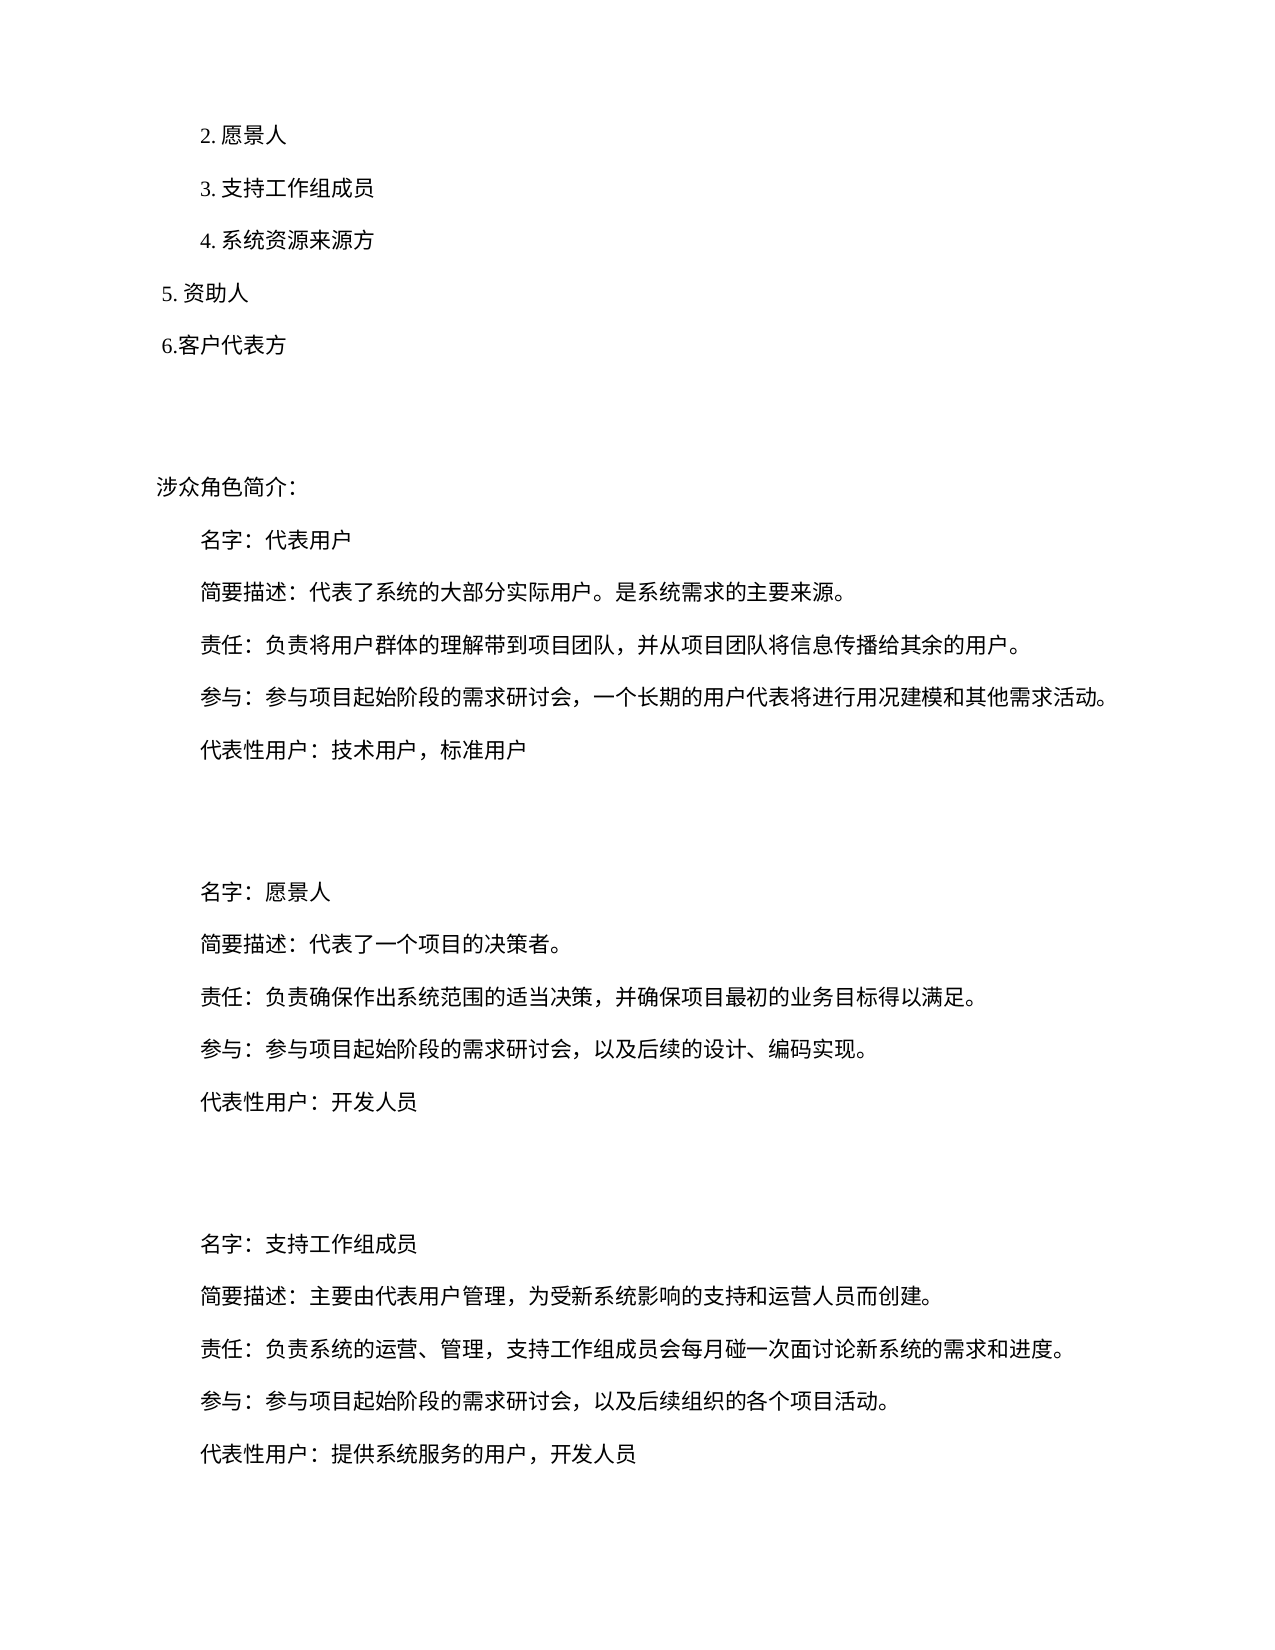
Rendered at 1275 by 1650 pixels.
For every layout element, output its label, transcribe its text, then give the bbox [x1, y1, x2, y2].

text 参与：参与项目起始阶段的需求研讨会，一个长期的用户代表将进行用况建模和其他需求活动。 [112, 680, 1156, 712]
text 名字：支持工作组成员 [112, 1227, 1156, 1258]
text 代表性用户：开发人员 [112, 1085, 1156, 1116]
text 2. 愿景人 [112, 118, 1156, 150]
text 4. 系统资源来源方 [112, 223, 1156, 255]
text 简要描述：代表了一个项目的决策者。 [112, 927, 1156, 959]
text 3. 支持工作组成员 [112, 171, 1156, 202]
text 责任：负责系统的运营、管理，支持工作组成员会每月碰一次面讨论新系统的需求和进度。 [112, 1332, 1156, 1363]
text 名字：愿景人 [112, 875, 1156, 906]
text 涉众角色简介： [112, 470, 1156, 502]
text 5. 资助人 [112, 276, 1156, 307]
text 代表性用户：提供系统服务的用户，开发人员 [112, 1437, 1156, 1468]
text 参与：参与项目起始阶段的需求研讨会，以及后续的设计、编码实现。 [112, 1032, 1156, 1064]
text 简要描述：主要由代表用户管理，为受新系统影响的支持和运营人员而创建。 [112, 1279, 1156, 1311]
text 代表性用户：技术用户，标准用户 [112, 733, 1156, 764]
text 名字：代表用户 [112, 523, 1156, 554]
text 责任：负责确保作出系统范围的适当决策，并确保项目最初的业务目标得以满足。 [112, 980, 1156, 1011]
text 参与：参与项目起始阶段的需求研讨会，以及后续组织的各个项目活动。 [112, 1384, 1156, 1416]
text 责任：负责将用户群体的理解带到项目团队，并从项目团队将信息传播给其余的用户。 [112, 628, 1156, 659]
text 简要描述：代表了系统的大部分实际用户。是系统需求的主要来源。 [112, 575, 1156, 607]
text 6.客户代表方 [112, 328, 1156, 360]
